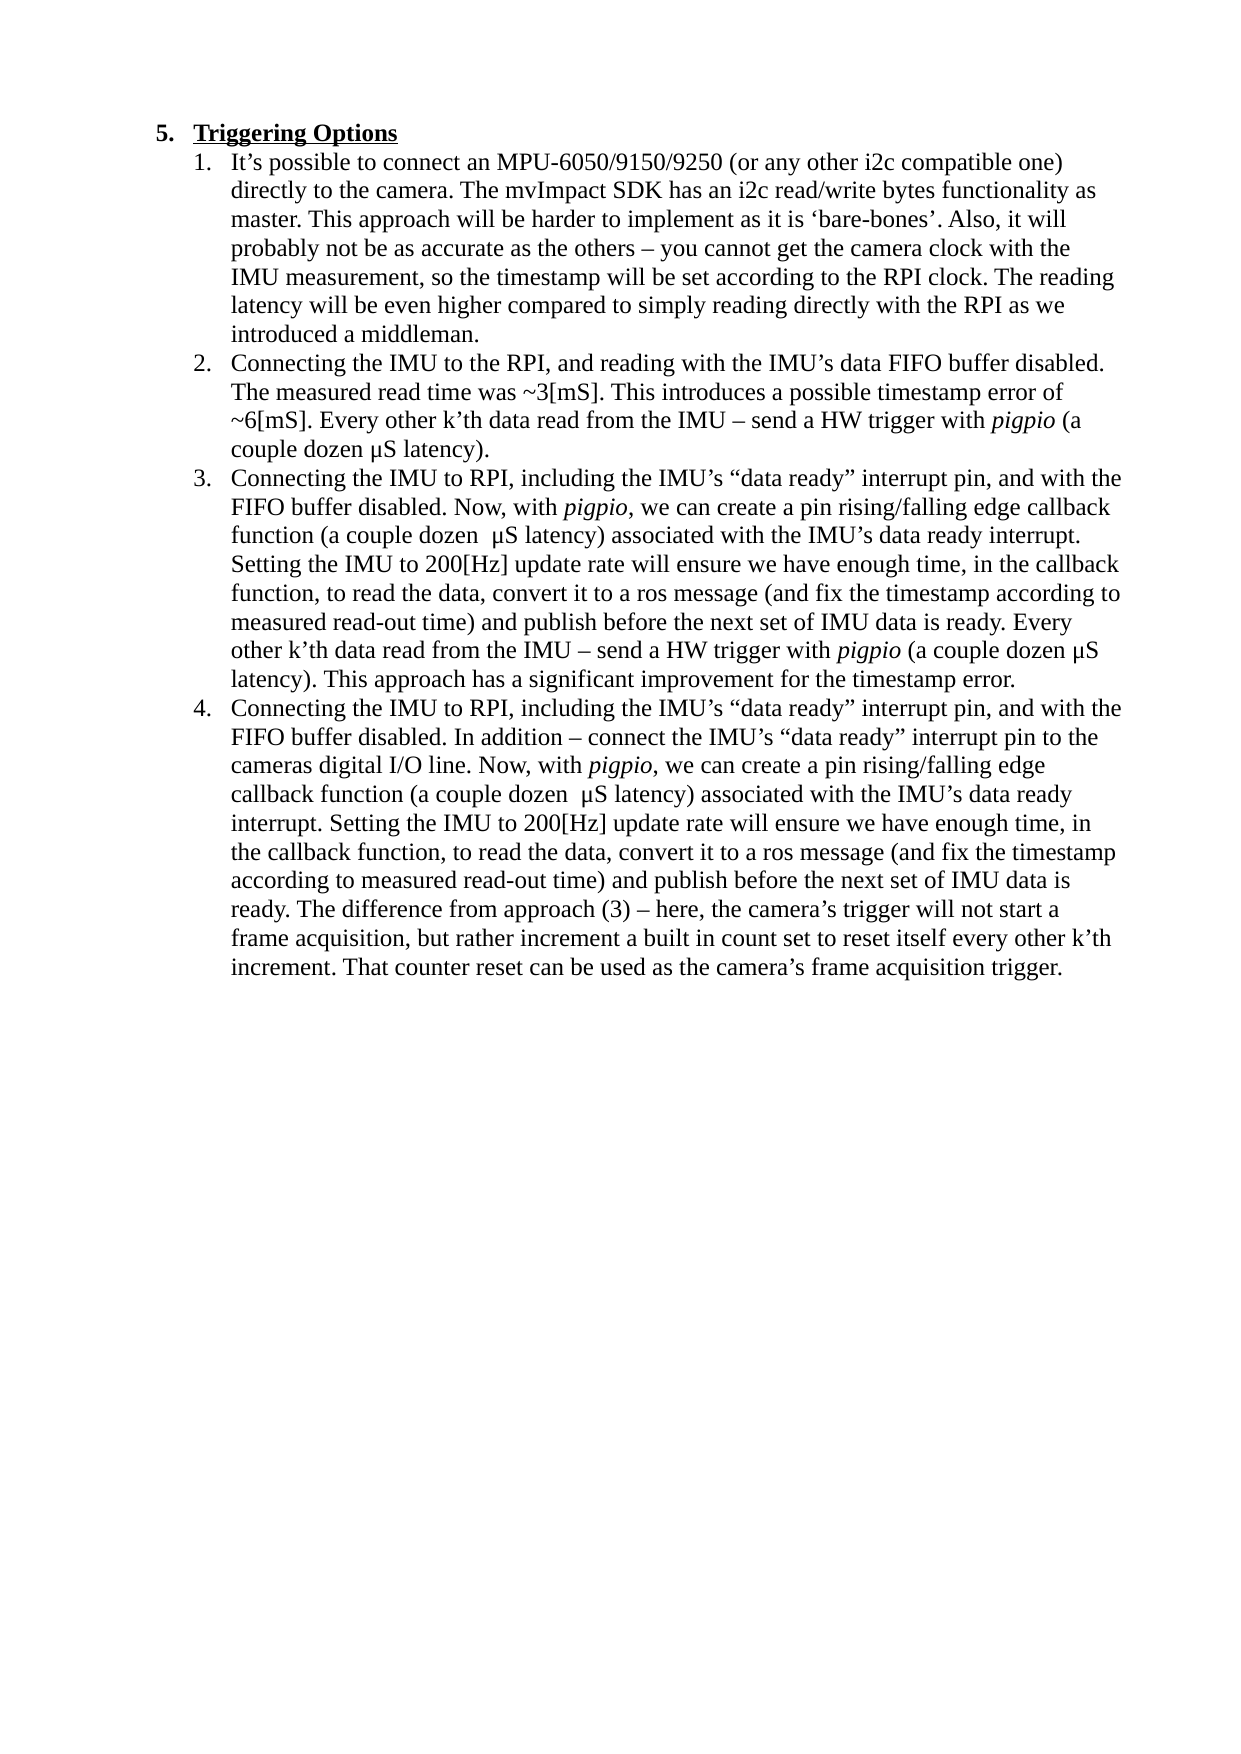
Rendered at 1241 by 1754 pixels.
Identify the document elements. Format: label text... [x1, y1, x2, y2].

list Triggering Options [156, 118, 1122, 147]
list Connecting the IMU to RPI, including the IMU’s “data ready” interrupt pin, and with the FIFO buffer disabled. In addition – connect the IMU’s “data ready” interrupt pin to the cameras digital I/O line. Now, with pigpio, we can create a pin rising/falling edge callback function (a couple dozen μS latency) associated with the IMU’s data ready interrupt. Setting the IMU to 200[Hz] update rate will ensure we have enough time, in the callback function, to read the data, convert it to a ros message (and fix the timestamp according to measured read-out time) and publish before the next set of IMU data is ready. The difference from approach (3) – here, the camera’s trigger will not start a frame acquisition, but rather increment a built in count set to reset itself every other k’th increment. That counter reset can be used as the camera’s frame acquisition trigger. [193, 693, 1122, 981]
list Connecting the IMU to the RPI, and reading with the IMU’s data FIFO buffer disabled. The measured read time was ~3[mS]. This introduces a possible timestamp error of ~6[mS]. Every other k’th data read from the IMU – send a HW trigger with pigpio (a couple dozen μS latency). [193, 348, 1122, 463]
list Connecting the IMU to RPI, including the IMU’s “data ready” interrupt pin, and with the FIFO buffer disabled. Now, with pigpio, we can create a pin rising/falling edge callback function (a couple dozen μS latency) associated with the IMU’s data ready interrupt. Setting the IMU to 200[Hz] update rate will ensure we have enough time, in the callback function, to read the data, convert it to a ros message (and fix the timestamp according to measured read-out time) and publish before the next set of IMU data is ready. Every other k’th data read from the IMU – send a HW trigger with pigpio (a couple dozen μS latency). This approach has a significant improvement for the timestamp error. [193, 463, 1122, 693]
list It’s possible to connect an MPU-6050/9150/9250 (or any other i2c compatible one) directly to the camera. The mvImpact SDK has an i2c read/write bytes functionality as master. This approach will be harder to implement as it is ‘bare-bones’. Also, it will probably not be as accurate as the others – you cannot get the camera clock with the IMU measurement, so the timestamp will be set according to the RPI clock. The reading latency will be even higher compared to simply reading directly with the RPI as we introduced a middleman. [193, 147, 1122, 348]
